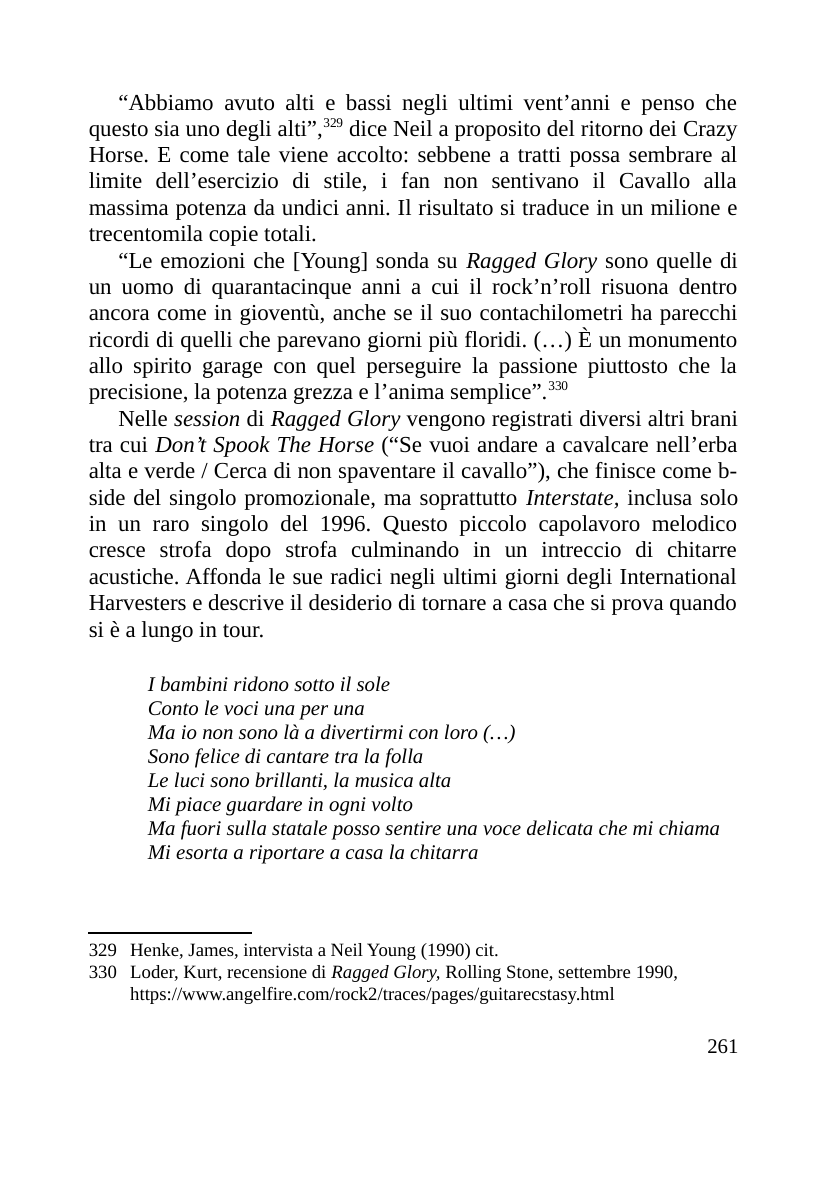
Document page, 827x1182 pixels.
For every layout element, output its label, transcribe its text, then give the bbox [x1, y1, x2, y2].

text “Abbiamo avuto alti e bassi negli ultimi vent’anni e penso che questo sia uno degli alti”, dice Neil a proposito del ritorno dei Crazy Horse. E come tale viene accolto: sebbene a tratti possa sembrare al limite dell’esercizio di stile, i fan non sentivano il Cavallo alla massima potenza da undici anni. Il risultato si traduce in un milione e trecentomila copie totali. [88, 88, 738, 247]
text Sono felice di cantare tra la folla [88, 744, 738, 768]
text Nelle session di Ragged Glory vengono registrati diversi altri brani tra cui Don’t Spook The Horse (“Se vuoi andare a cavalcare nell’erba alta e verde / Cerca di non spaventare il cavallo”), che finisce come b-side del singolo promozionale, ma soprattutto Interstate, inclusa solo in un raro singolo del 1996. Questo piccolo capolavoro melodico cresce strofa dopo strofa culminando in un intreccio di chitarre acustiche. Affonda le sue radici negli ultimi giorni degli International Harvesters e descrive il desiderio di tornare a casa che si prova quando si è a lungo in tour. [88, 405, 738, 642]
text Conto le voci una per una [88, 696, 738, 719]
text Loder, Kurt, recensione di Ragged Glory, Rolling Stone, settembre 1990, https://www.angelfire.com/rock2/traces/pages/guitarecstasy.html [88, 961, 738, 1004]
text Henke, James, intervista a Neil Young (1990) cit. [88, 939, 738, 961]
text Mi esorta a riportare a casa la chitarra [88, 840, 738, 864]
text Ma fuori sulla statale posso sentire una voce delicata che mi chiama [88, 816, 738, 840]
text I bambini ridono sotto il sole [88, 671, 738, 696]
text Mi piace guardare in ogni volto [88, 792, 738, 816]
text “Le emozioni che [Young] sonda su Ragged Glory sono quelle di un uomo di quarantacinque anni a cui il rock’n’roll risuona dentro ancora come in gioventù, anche se il suo contachilometri ha parecchi ricordi di quelli che parevano giorni più floridi. (…) È un monumento allo spirito garage con quel perseguire la passione piuttosto che la precisione, la potenza grezza e l’anima semplice”. [88, 247, 738, 405]
text Ma io non sono là a divertirmi con loro (…) [88, 719, 738, 744]
text Le luci sono brillanti, la musica alta [88, 768, 738, 792]
